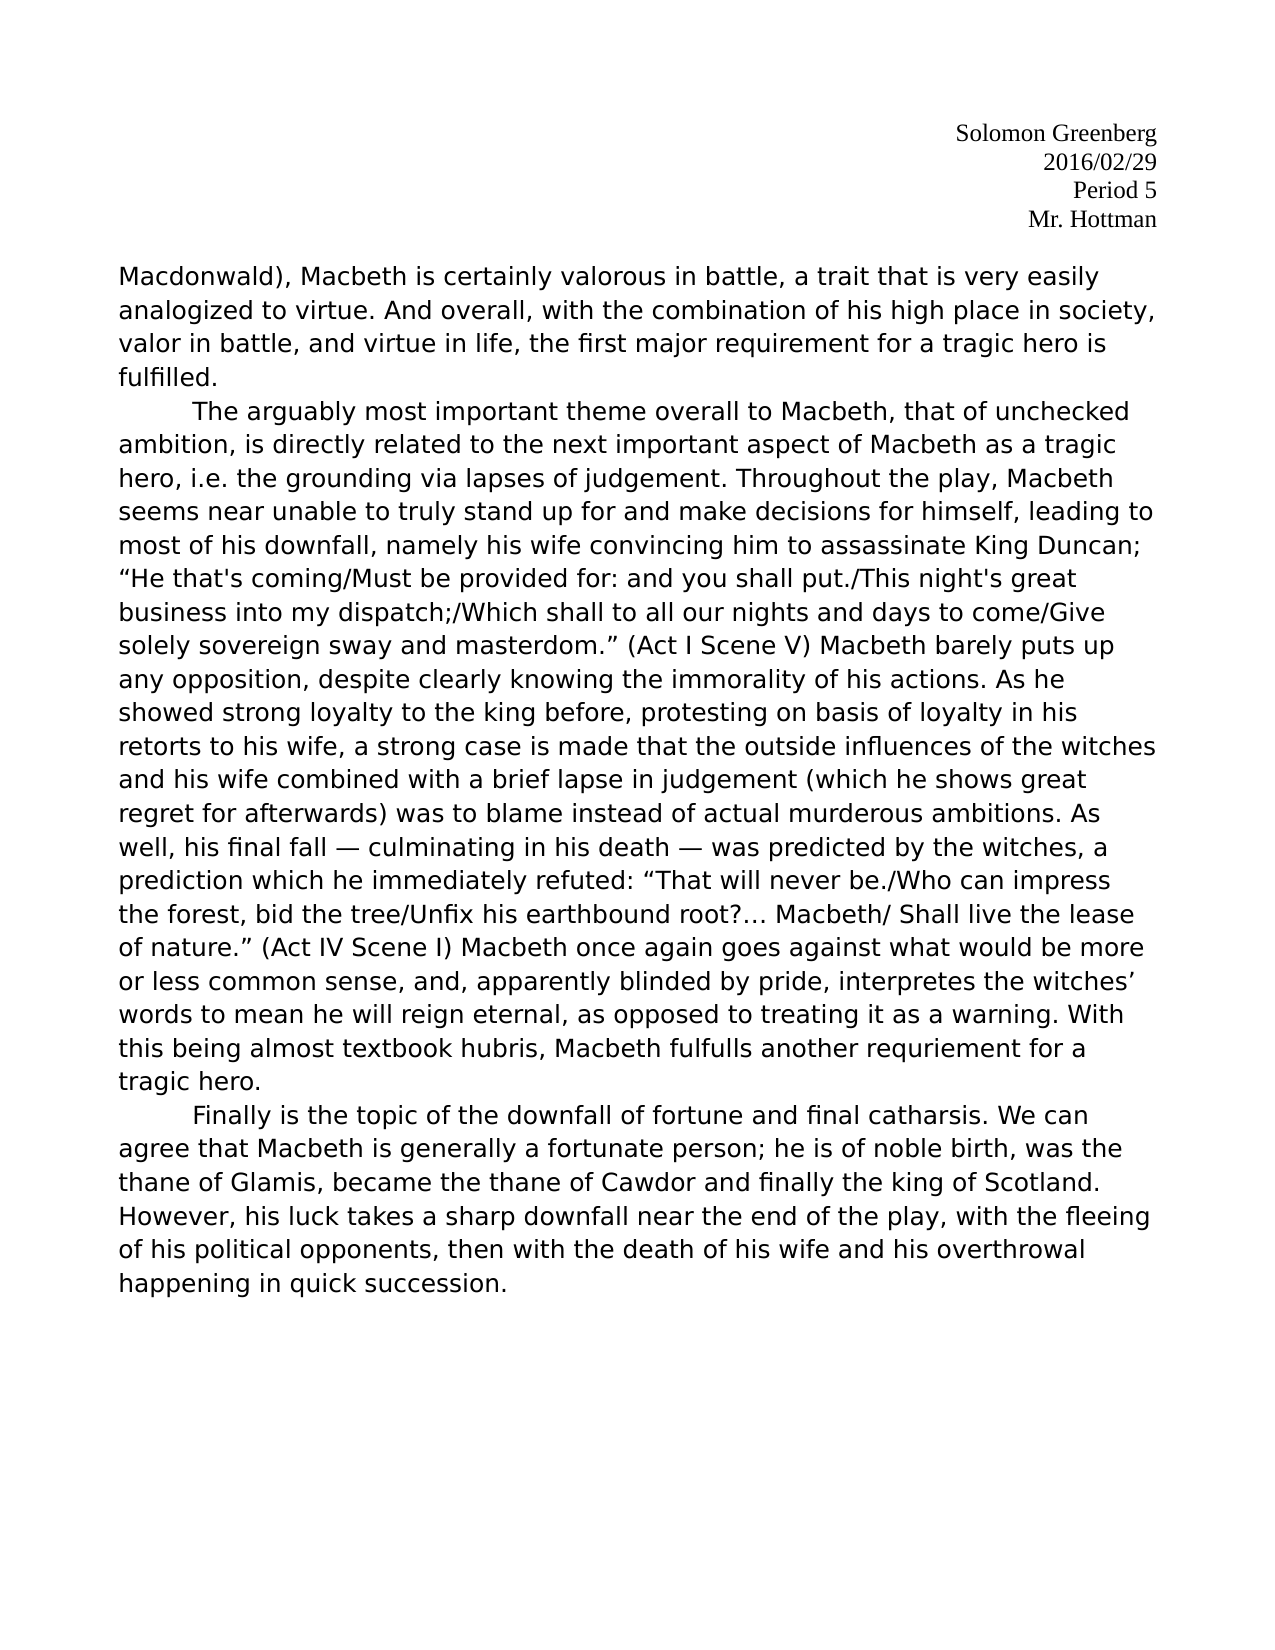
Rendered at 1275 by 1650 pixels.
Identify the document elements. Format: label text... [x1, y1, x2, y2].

text Macdonwald), Macbeth is certainly valorous in battle, a trait that is very easily analogized to virtue. And overall, with the combination of his high place in society, valor in battle, and virtue in life, the first major requirement for a tragic hero is fulfilled. [118, 263, 1157, 392]
text The arguably most important theme overall to Macbeth, that of unchecked ambition, is directly related to the next important aspect of Macbeth as a tragic hero, i.e. the grounding via lapses of judgement. Throughout the play, Macbeth seems near unable to truly stand up for and make decisions for himself, leading to most of his downfall, namely his wife convincing him to assassinate King Duncan; “He that's coming/Must be provided for: and you shall put./This night's great business into my dispatch;/Which shall to all our nights and days to come/Give solely sovereign sway and masterdom.” (Act I Scene V) Macbeth barely puts up any opposition, despite clearly knowing the immorality of his actions. As he showed strong loyalty to the king before, protesting on basis of loyalty in his retorts to his wife, a strong case is made that the outside influences of the witches and his wife combined with a brief lapse in judgement (which he shows great regret for afterwards) was to blame instead of actual murderous ambitions. As well, his final fall — culminating in his death — was predicted by the witches, a prediction which he immediately refuted: “That will never be./Who can impress the forest, bid the tree/Unfix his earthbound root?… Macbeth/ Shall live the lease of nature.” (Act IV Scene I) Macbeth once again goes against what would be more or less common sense, and, apparently blinded by pride, interpretes the witches’ words to mean he will reign eternal, as opposed to treating it as a warning. With this being almost textbook hubris, Macbeth fulfulls another requriement for a tragic hero. [118, 397, 1157, 1097]
text Finally is the topic of the downfall of fortune and final catharsis. We can agree that Macbeth is generally a fortunate person; he is of noble birth, was the thane of Glamis, became the thane of Cawdor and finally the king of Scotland. However, his luck takes a sharp downfall near the end of the play, with the fleeing of his political opponents, then with the death of his wife and his overthrowal happening in quick succession. [118, 1101, 1157, 1298]
